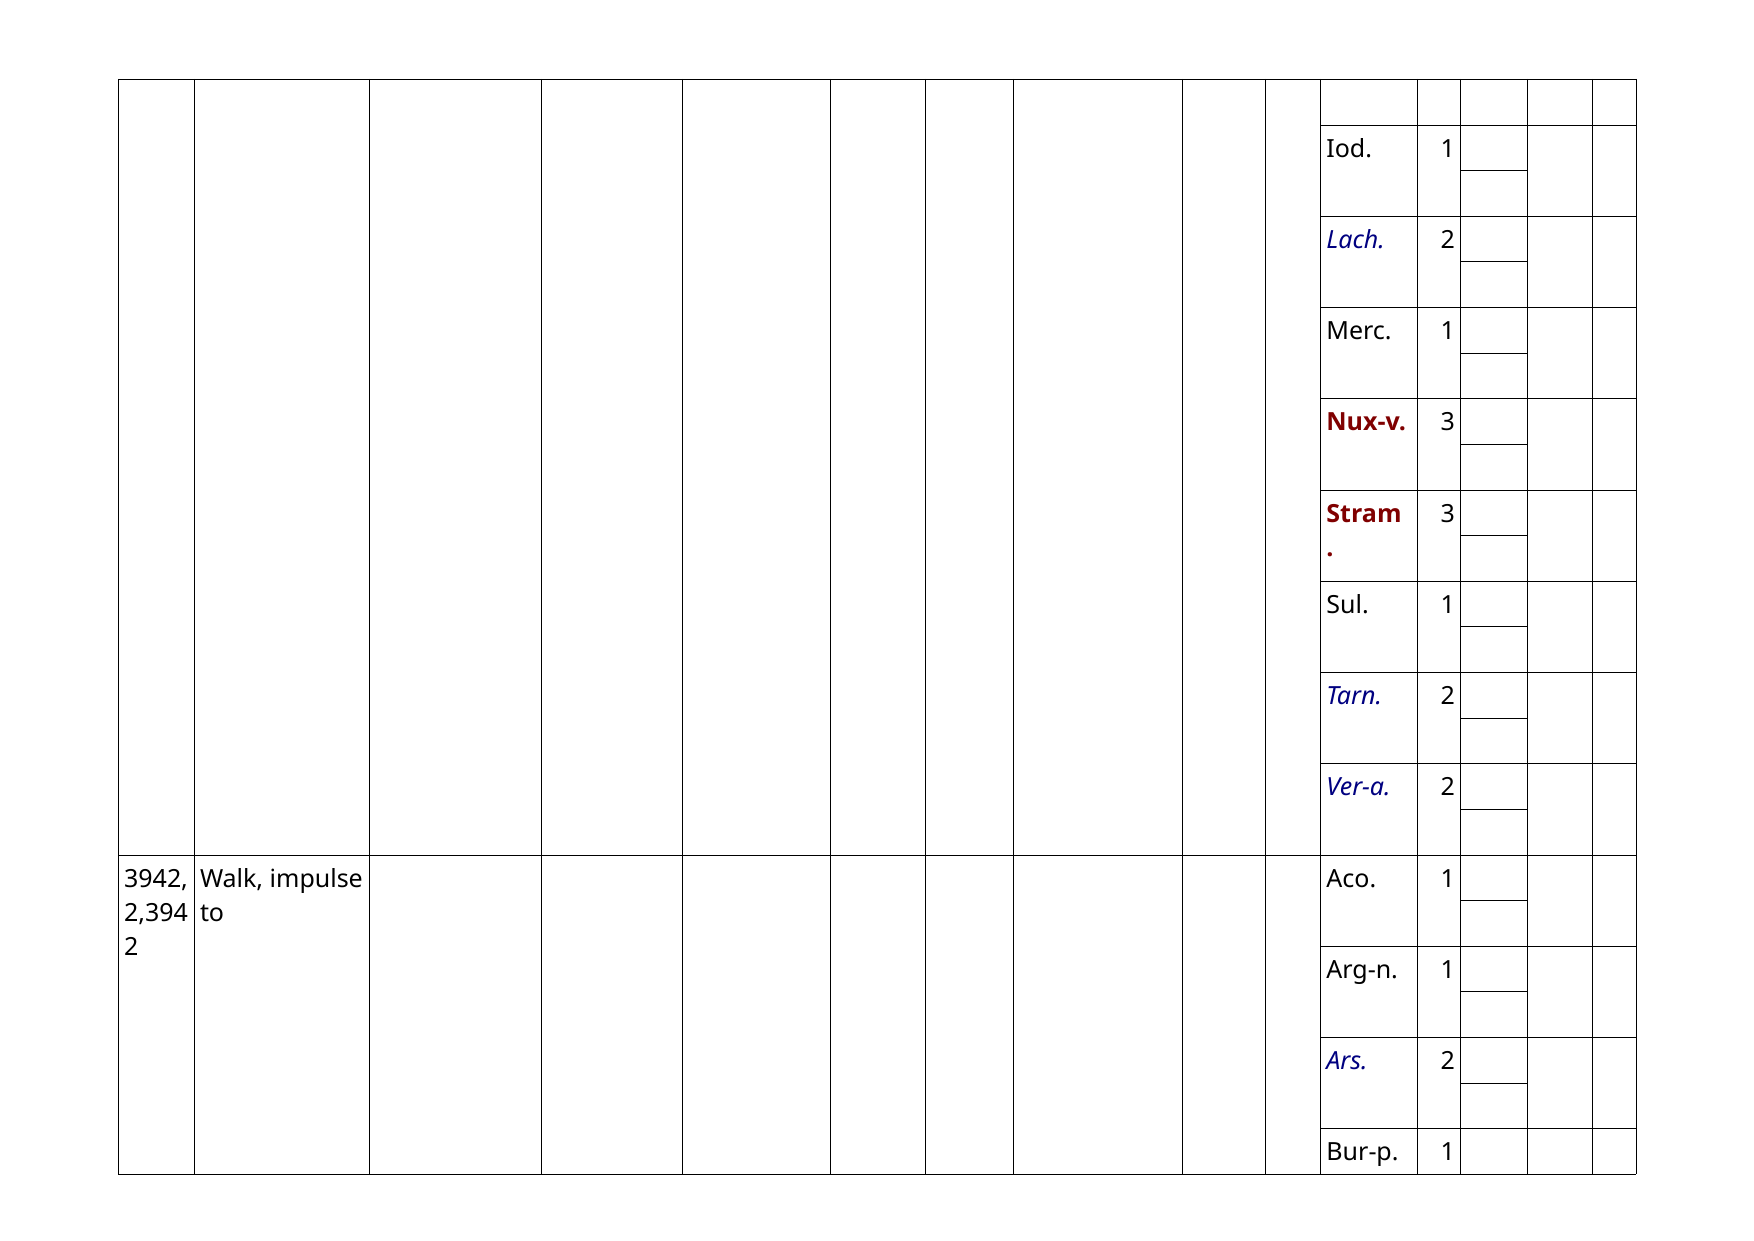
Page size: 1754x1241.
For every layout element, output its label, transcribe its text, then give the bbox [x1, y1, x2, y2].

table_cell [1593, 582, 1636, 672]
table_cell [1183, 856, 1265, 1174]
table_cell 1 [1418, 856, 1460, 946]
table_cell [1461, 308, 1527, 353]
table_cell [1593, 673, 1636, 763]
table_cell [1593, 856, 1636, 946]
table_cell [683, 80, 830, 854]
table_cell [831, 856, 925, 1174]
table_cell [926, 856, 1013, 1174]
table_cell Lach. [1321, 217, 1417, 307]
table_cell [1461, 992, 1527, 1037]
table_cell [1528, 80, 1592, 124]
table_cell [1461, 536, 1527, 581]
table_cell [1461, 80, 1527, 124]
table_cell [1461, 810, 1527, 854]
table_cell [1593, 217, 1636, 307]
table_cell [1461, 445, 1527, 489]
table_cell Merc. [1321, 308, 1417, 398]
table_cell [1593, 126, 1636, 216]
table_cell [1321, 80, 1417, 124]
table_cell [370, 856, 541, 1174]
table_cell [1593, 764, 1636, 854]
table_cell [1461, 901, 1527, 946]
table_cell 2 [1418, 764, 1460, 854]
table_cell [1461, 1084, 1527, 1128]
table_cell [831, 80, 925, 854]
table_cell [1461, 673, 1527, 718]
table_cell [1528, 947, 1592, 1037]
table_cell 2 [1418, 1038, 1460, 1128]
table_cell [1461, 947, 1527, 991]
table_cell [1528, 308, 1592, 398]
table_cell [1461, 262, 1527, 307]
table_cell 1 [1418, 308, 1460, 398]
table_cell [1593, 308, 1636, 398]
table_cell Walk, impulse to [195, 856, 369, 1174]
table_cell 1 [1418, 1129, 1460, 1174]
table_cell Sul. [1321, 582, 1417, 672]
table_cell 1 [1418, 582, 1460, 672]
table_cell [926, 80, 1013, 854]
table_cell [683, 856, 830, 1174]
table_cell [1266, 856, 1320, 1174]
table_cell Aco. [1321, 856, 1417, 946]
table_cell Ver-a. [1321, 764, 1417, 854]
table_cell [1461, 1038, 1527, 1083]
table_cell [1593, 947, 1636, 1037]
table_cell [1528, 673, 1592, 763]
table_cell [1418, 80, 1460, 124]
table_cell [1593, 399, 1636, 489]
table_cell Tarn. [1321, 673, 1417, 763]
table_cell [119, 80, 194, 854]
table_cell [1461, 764, 1527, 809]
table_cell 3 [1418, 491, 1460, 581]
table_cell [542, 856, 682, 1174]
table_cell [1528, 856, 1592, 946]
table_cell 1 [1418, 947, 1460, 1037]
table_cell [195, 80, 369, 854]
table_cell [1593, 1129, 1636, 1174]
table_cell [1528, 399, 1592, 489]
table_cell [1461, 1129, 1527, 1174]
table_cell [1528, 1038, 1592, 1128]
table_cell 2 [1418, 217, 1460, 307]
table_cell [1014, 80, 1182, 854]
table_cell Nux-v. [1321, 399, 1417, 489]
table_cell 1 [1418, 126, 1460, 216]
table_cell 3942,2,3942 [119, 856, 194, 1174]
table_cell [1528, 491, 1592, 581]
table_cell [1461, 217, 1527, 261]
table_cell [1461, 354, 1527, 398]
table_cell [1461, 582, 1527, 626]
table_cell Stram . [1321, 491, 1417, 581]
table_cell [1593, 1038, 1636, 1128]
table_cell Arg-n. [1321, 947, 1417, 1037]
table_cell [1461, 126, 1527, 170]
table_cell [1014, 856, 1182, 1174]
table_cell [1528, 217, 1592, 307]
table_cell [1528, 126, 1592, 216]
table_cell [542, 80, 682, 854]
table_cell [1528, 764, 1592, 854]
table_cell [1461, 399, 1527, 444]
table_cell Iod. [1321, 126, 1417, 216]
table_cell [1461, 491, 1527, 535]
table_cell [1266, 80, 1320, 854]
table_cell Bur-p. [1321, 1129, 1417, 1174]
table_cell [1461, 627, 1527, 672]
table_cell 3 [1418, 399, 1460, 489]
table_cell [1461, 719, 1527, 763]
table_cell [1593, 491, 1636, 581]
table_cell [370, 80, 541, 854]
table_cell 2 [1418, 673, 1460, 763]
table_cell Ars. [1321, 1038, 1417, 1128]
table_cell [1528, 582, 1592, 672]
table_cell [1528, 1129, 1592, 1174]
table_cell [1593, 80, 1636, 124]
table_cell [1461, 171, 1527, 216]
table_cell [1461, 856, 1527, 900]
table_cell [1183, 80, 1265, 854]
